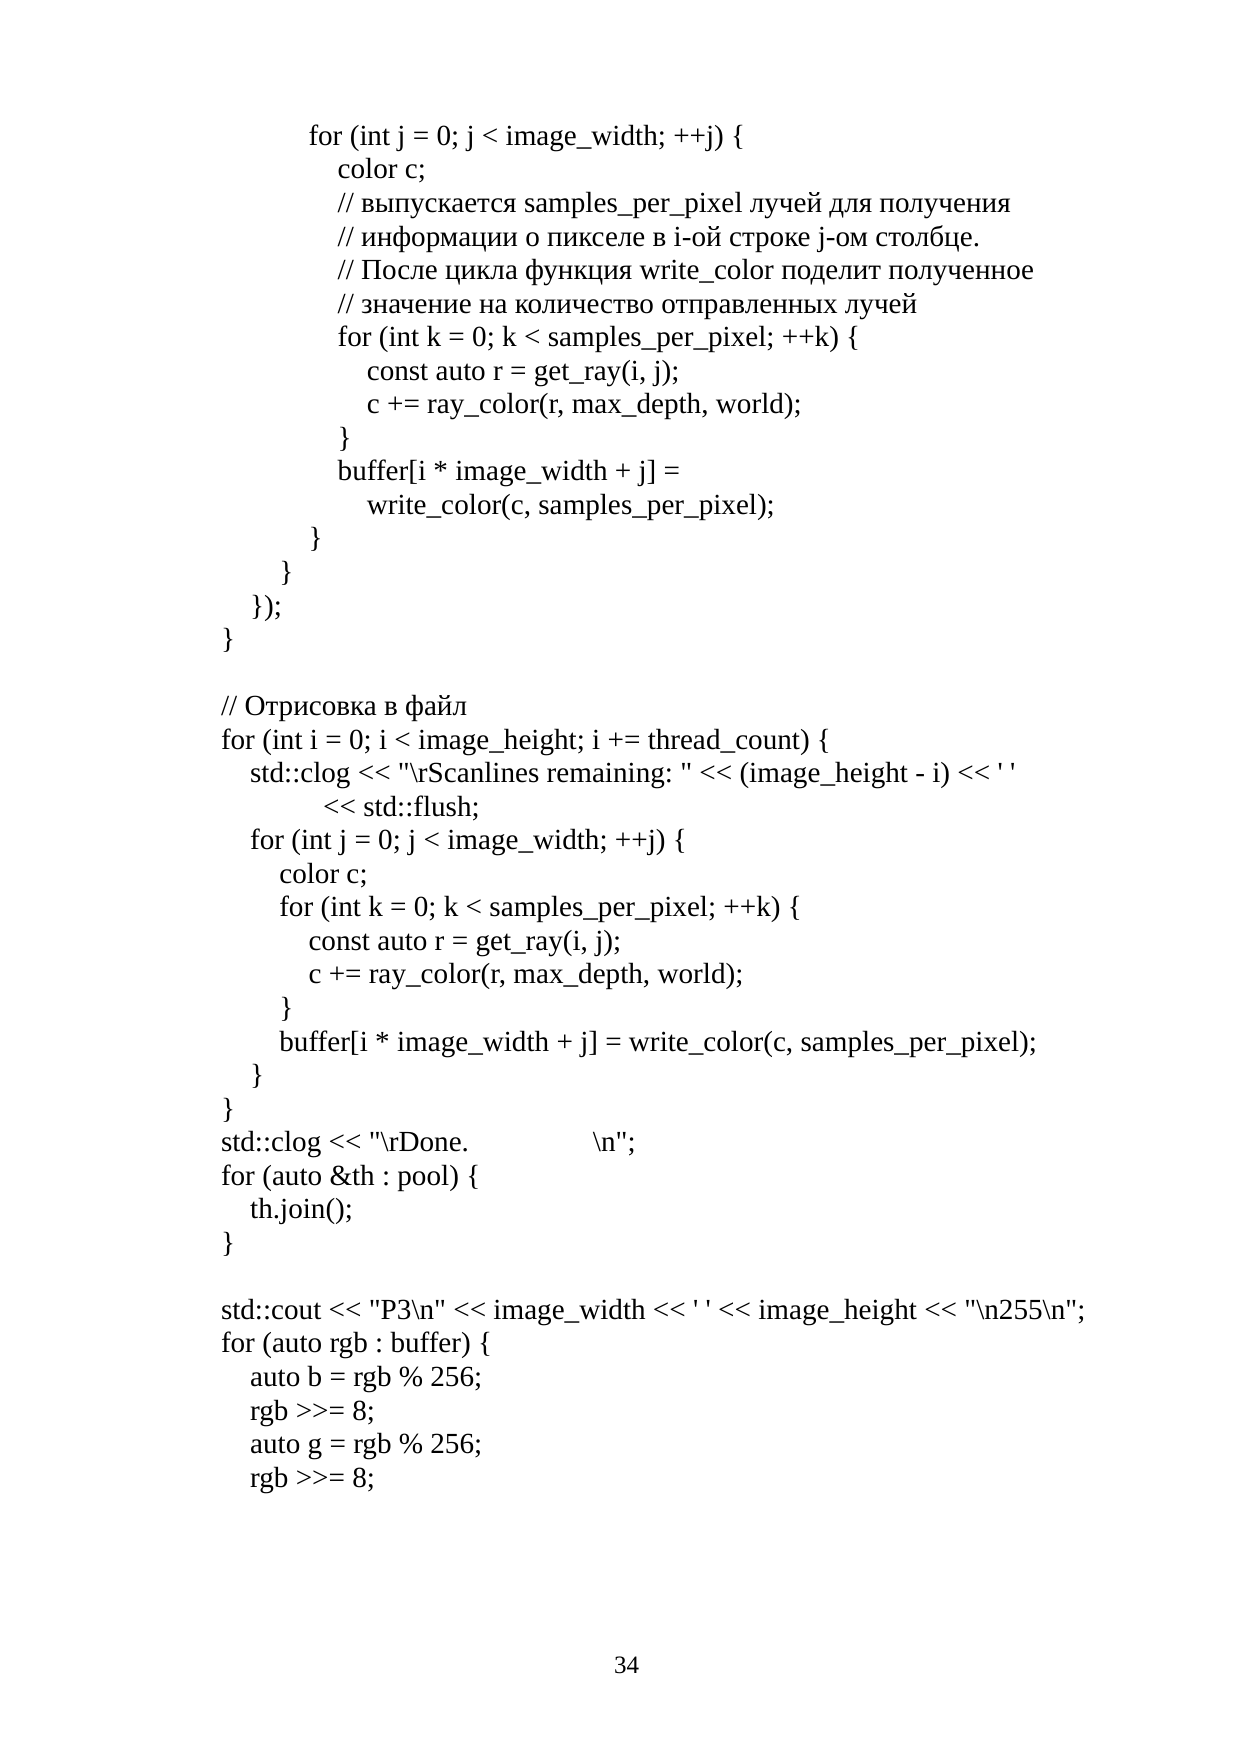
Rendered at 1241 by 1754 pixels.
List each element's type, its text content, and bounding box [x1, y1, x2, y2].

text buffer[i * image_width + j] = write_color(c, samples_per_pixel); [162, 1024, 1090, 1057]
text auto g = rgb % 256; [162, 1426, 1090, 1460]
text } [162, 1057, 1090, 1091]
text for (auto rgb : buffer) { [162, 1326, 1090, 1359]
text // Отрисовка в файл [162, 688, 1090, 722]
text const auto r = get_ray(i, j); [162, 923, 1090, 957]
text // После цикла функция write_color поделит полученное [162, 252, 1090, 286]
text } [162, 1091, 1090, 1124]
text for (int j = 0; j < image_width; ++j) { [162, 118, 1090, 152]
text std::clog << "\rScanlines remaining: " << (image_height - i) << ' ' [162, 755, 1090, 789]
text const auto r = get_ray(i, j); [162, 353, 1090, 386]
text << std::flush; [162, 789, 1090, 822]
text }); [162, 588, 1090, 621]
text for (int k = 0; k < samples_per_pixel; ++k) { [162, 319, 1090, 353]
text } [162, 554, 1090, 588]
text color c; [162, 856, 1090, 889]
text for (auto &th : pool) { [162, 1158, 1090, 1191]
text std::cout << "P3\n" << image_width << ' ' << image_height << "\n255\n"; [162, 1292, 1090, 1326]
text } [162, 420, 1090, 453]
text buffer[i * image_width + j] = [162, 453, 1090, 487]
text // значение на количество отправленных лучей [162, 286, 1090, 319]
text for (int i = 0; i < image_height; i += thread_count) { [162, 722, 1090, 755]
text // информации о пикселе в i-ой строке j-ом столбце. [162, 219, 1090, 252]
text std::clog << "\rDone. \n"; [162, 1124, 1090, 1158]
text auto b = rgb % 256; [162, 1359, 1090, 1393]
text c += ray_color(r, max_depth, world); [162, 957, 1090, 990]
text } [162, 990, 1090, 1024]
text write_color(c, samples_per_pixel); [162, 487, 1090, 521]
text for (int j = 0; j < image_width; ++j) { [162, 822, 1090, 856]
text } [162, 521, 1090, 554]
text // выпускается samples_per_pixel лучей для получения [162, 185, 1090, 219]
text color c; [162, 152, 1090, 185]
text for (int k = 0; k < samples_per_pixel; ++k) { [162, 889, 1090, 923]
text rgb >>= 8; [162, 1460, 1090, 1493]
text } [162, 1225, 1090, 1258]
text rgb >>= 8; [162, 1393, 1090, 1426]
text th.join(); [162, 1191, 1090, 1225]
text } [162, 621, 1090, 655]
text c += ray_color(r, max_depth, world); [162, 386, 1090, 420]
